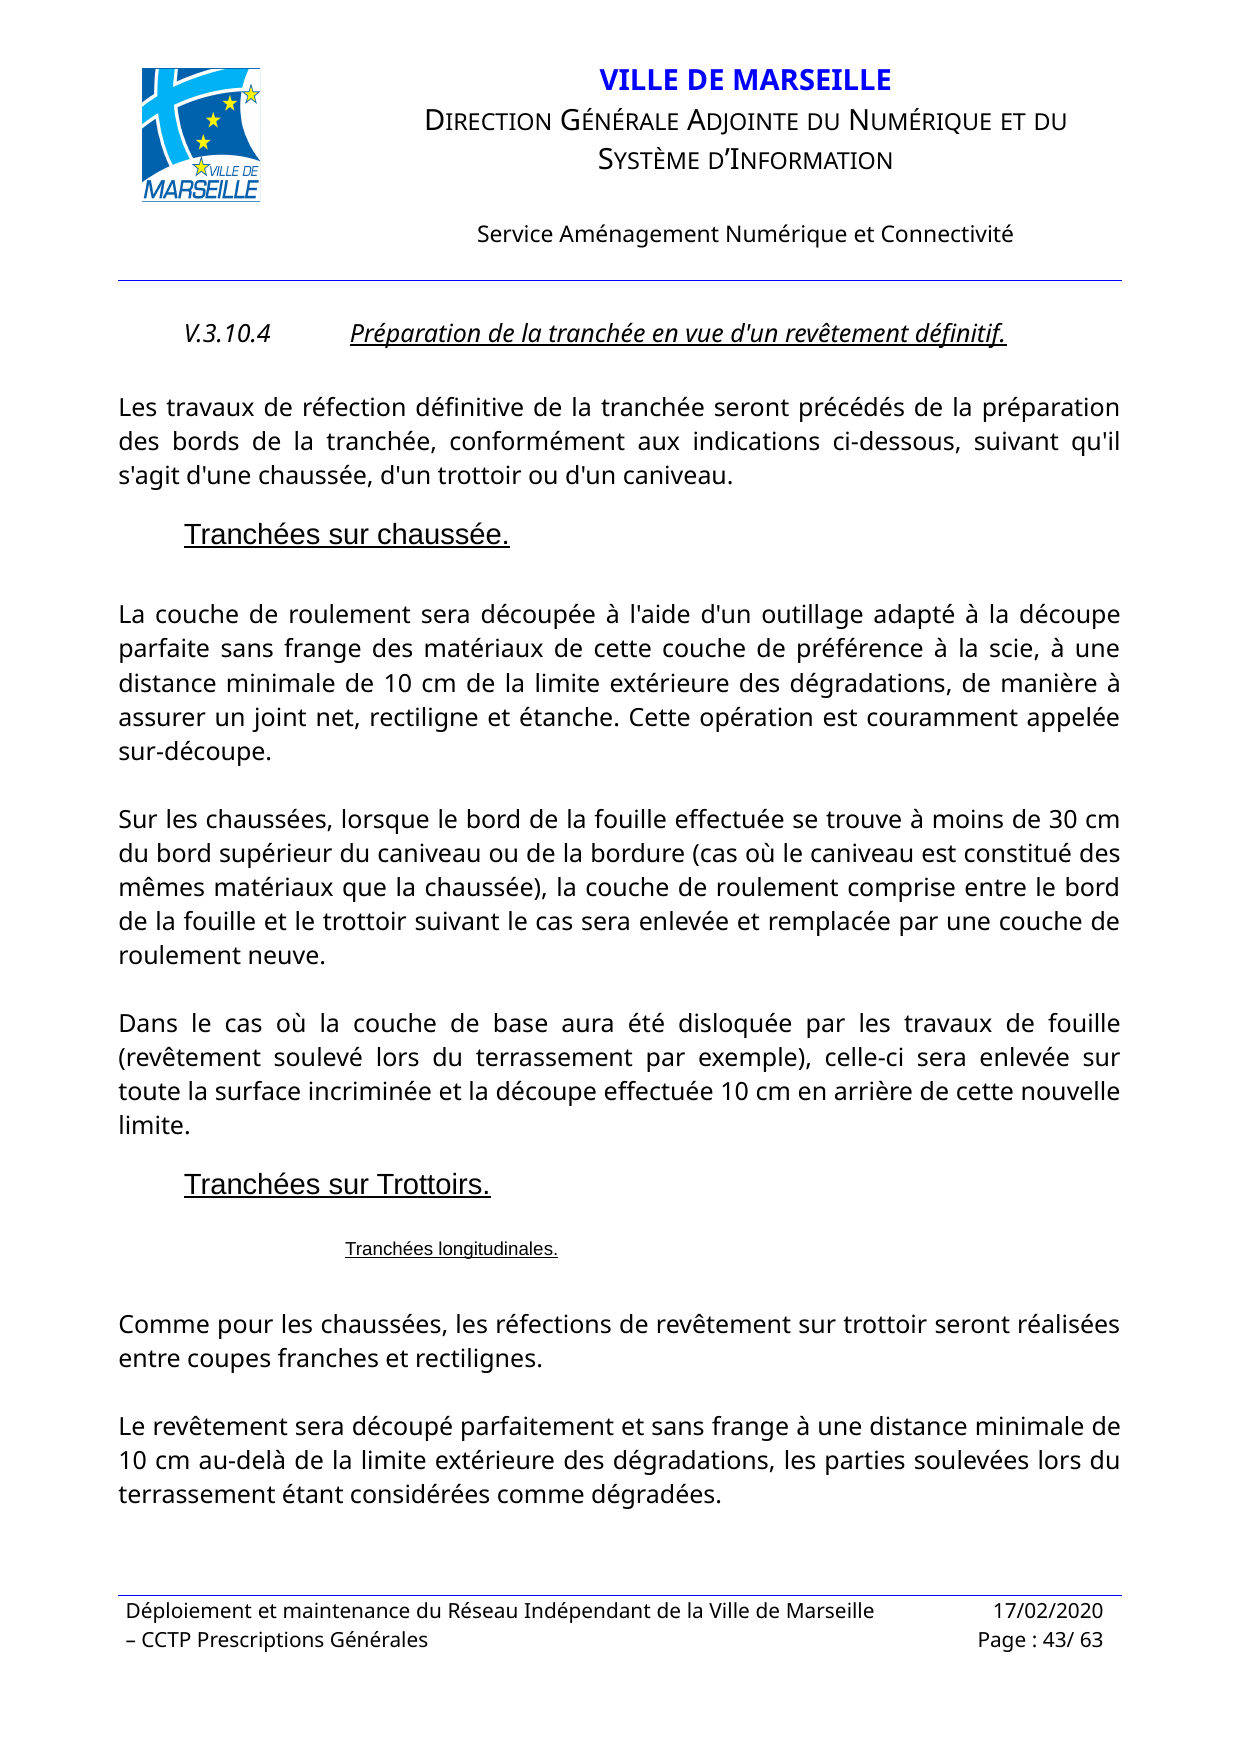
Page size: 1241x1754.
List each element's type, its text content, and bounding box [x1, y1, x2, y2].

text Dans le cas où la couche de base aura été disloquée par les travaux de fouille (revêtement soulevé lors du terrassement par exemple), celle-ci sera enlevée sur toute la surface incriminée et la découpe effectuée 10 cm en arrière de cette nouvelle limite. [118, 1006, 1122, 1142]
picture [142, 68, 261, 202]
subtitle Tranchées longitudinales. [340, 1238, 1122, 1260]
subtitle Préparation de la tranchée en vue d'un revêtement définitif. [184, 315, 1122, 349]
text La couche de roulement sera découpée à l'aide d'un outillage adapté à la découpe parfaite sans frange des matériaux de cette couche de préférence à la scie, à une distance minimale de 10 cm de la limite extérieure des dégradations, de manière à assurer un joint net, rectiligne et étanche. Cette opération est couramment appelée sur-découpe. [118, 597, 1122, 767]
text Le revêtement sera découpé parfaitement et sans frange à une distance minimale de 10 cm au-delà de la limite extérieure des dégradations, les parties soulevées lors du terrassement étant considérées comme dégradées. [118, 1408, 1122, 1511]
text Comme pour les chaussées, les réfections de revêtement sur trottoir seront réalisées entre coupes franches et rectilignes. [118, 1306, 1122, 1374]
subtitle Tranchées sur Trottoirs. [184, 1167, 1122, 1201]
picture [142, 68, 158, 105]
text Les travaux de réfection définitive de la tranchée seront précédés de la préparation des bords de la tranchée, conformément aux indications ci-dessous, suivant qu'il s'agit d'une chaussée, d'un trottoir ou d'un caniveau. [118, 390, 1122, 492]
picture [174, 68, 224, 85]
text Sur les chaussées, lorsque le bord de la fouille effectuée se trouve à moins de 30 cm du bord supérieur du caniveau ou de la bordure (cas où le caniveau est constitué des mêmes matériaux que la chaussée), la couche de roulement comprise entre le bord de la fouille et le trottoir suivant le cas sera enlevée et remplacée par une couche de roulement neuve. [118, 801, 1122, 972]
subtitle Tranchées sur chaussée. [184, 517, 1122, 551]
